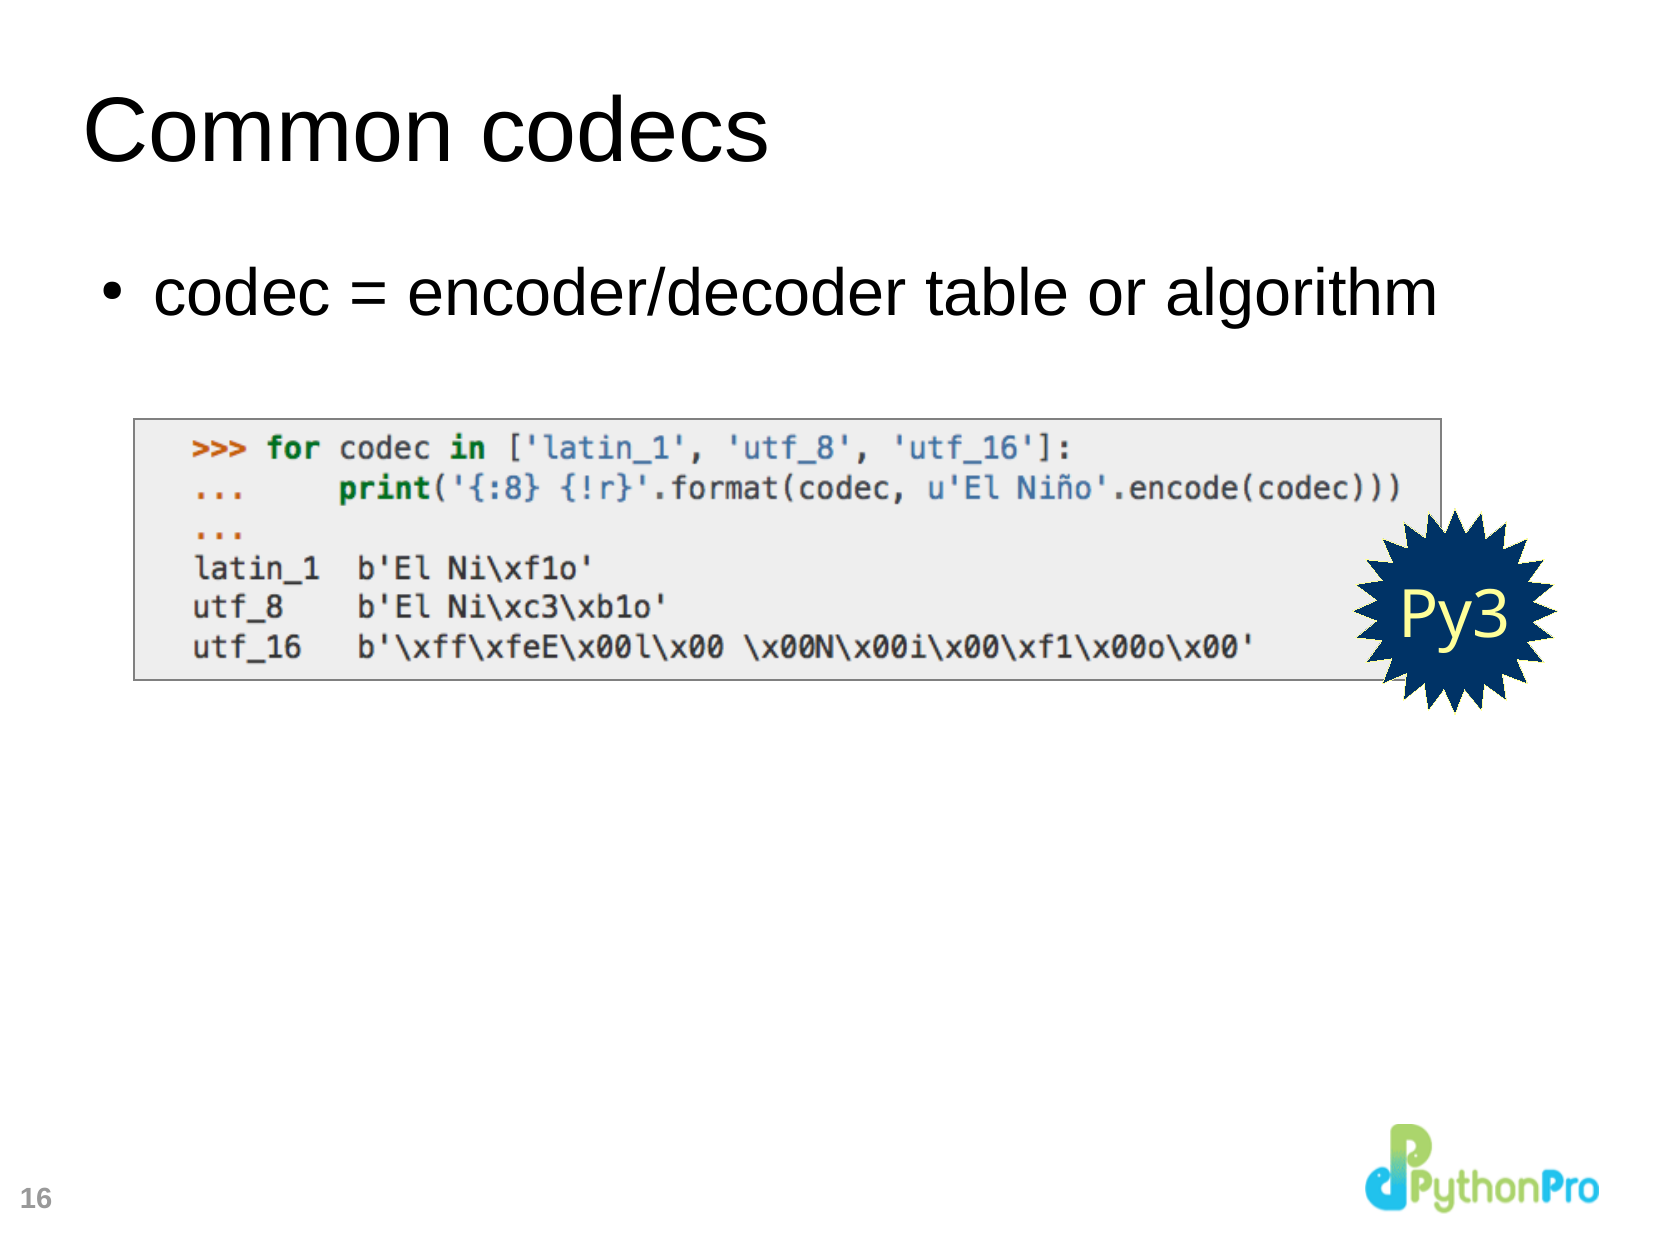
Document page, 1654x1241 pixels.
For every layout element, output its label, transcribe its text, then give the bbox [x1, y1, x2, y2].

picture [1394, 675, 1406, 680]
picture [135, 420, 1441, 680]
picture [1365, 1124, 1599, 1214]
text_box Py3 [1352, 508, 1558, 715]
list codec = encoder/decoder table or algorithm [82, 255, 1571, 376]
title Common codecs [82, 49, 1571, 211]
